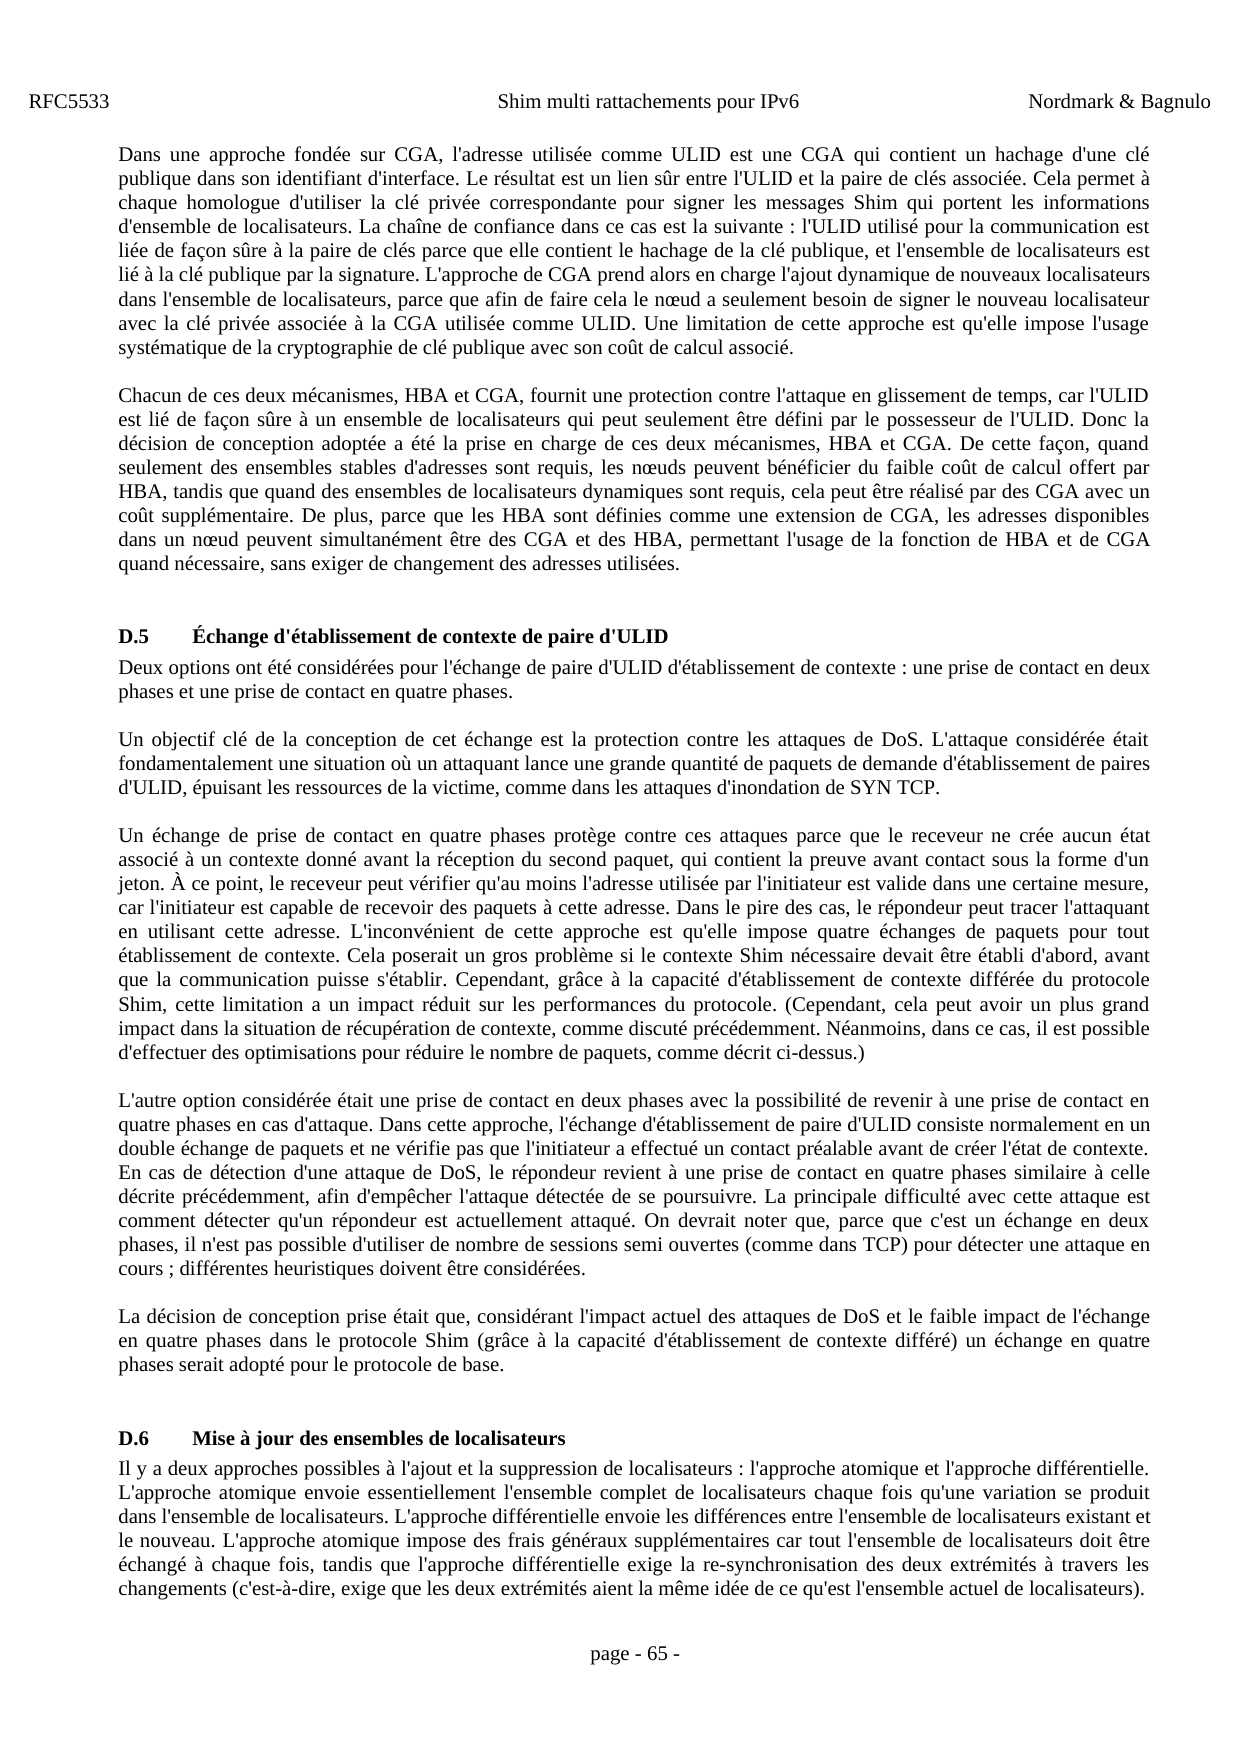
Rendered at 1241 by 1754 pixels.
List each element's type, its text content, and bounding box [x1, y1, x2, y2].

text Chacun de ces deux mécanismes, HBA et CGA, fournit une protection contre l'attaque en glissement de temps, car l'ULID est lié de façon sûre à un ensemble de localisateurs qui peut seulement être défini par le possesseur de l'ULID. Donc la décision de conception adoptée a été la prise en charge de ces deux mécanismes, HBA et CGA. De cette façon, quand seulement des ensembles stables d'adresses sont requis, les nœuds peuvent bénéficier du faible coût de calcul offert par HBA, tandis que quand des ensembles de localisateurs dynamiques sont requis, cela peut être réalisé par des CGA avec un coût supplémentaire. De plus, parce que les HBA sont définies comme une extension de CGA, les adresses disponibles dans un nœud peuvent simultanément être des CGA et des HBA, permettant l'usage de la fonction de HBA et de CGA quand nécessaire, sans exiger de changement des adresses utilisées. [118, 383, 1152, 575]
subtitle D.6 Mise à jour des ensembles de localisateurs [118, 1426, 1152, 1449]
text Un objectif clé de la conception de cet échange est la protection contre les attaques de DoS. L'attaque considérée était fondamentalement une situation où un attaquant lance une grande quantité de paquets de demande d'établissement de paires d'ULID, épuisant les ressources de la victime, comme dans les attaques d'inondation de SYN TCP. [118, 727, 1152, 799]
text Il y a deux approches possibles à l'ajout et la suppression de localisateurs : l'approche atomique et l'approche différentielle. L'approche atomique envoie essentiellement l'ensemble complet de localisateurs chaque fois qu'une variation se produit dans l'ensemble de localisateurs. L'approche différentielle envoie les différences entre l'ensemble de localisateurs existant et le nouveau. L'approche atomique impose des frais généraux supplémentaires car tout l'ensemble de localisateurs doit être échangé à chaque fois, tandis que l'approche différentielle exige la re-synchronisation des deux extrémités à travers les changements (c'est-à-dire, exige que les deux extrémités aient la même idée de ce qu'est l'ensemble actuel de localisateurs). [118, 1456, 1152, 1600]
text Un échange de prise de contact en quatre phases protège contre ces attaques parce que le receveur ne crée aucun état associé à un contexte donné avant la réception du second paquet, qui contient la preuve avant contact sous la forme d'un jeton. À ce point, le receveur peut vérifier qu'au moins l'adresse utilisée par l'initiateur est valide dans une certaine mesure, car l'initiateur est capable de recevoir des paquets à cette adresse. Dans le pire des cas, le répondeur peut tracer l'attaquant en utilisant cette adresse. L'inconvénient de cette approche est qu'elle impose quatre échanges de paquets pour tout établissement de contexte. Cela poserait un gros problème si le contexte Shim nécessaire devait être établi d'abord, avant que la communication puisse s'établir. Cependant, grâce à la capacité d'établissement de contexte différée du protocole Shim, cette limitation a un impact réduit sur les performances du protocole. (Cependant, cela peut avoir un plus grand impact dans la situation de récupération de contexte, comme discuté précédemment. Néanmoins, dans ce cas, il est possible d'effectuer des optimisations pour réduire le nombre de paquets, comme décrit ci-dessus.) [118, 823, 1152, 1064]
text Deux options ont été considérées pour l'échange de paire d'ULID d'établissement de contexte : une prise de contact en deux phases et une prise de contact en quatre phases. [118, 654, 1152, 703]
subtitle D.5 Échange d'établissement de contexte de paire d'ULID [118, 624, 1152, 648]
text La décision de conception prise était que, considérant l'impact actuel des attaques de DoS et le faible impact de l'échange en quatre phases dans le protocole Shim (grâce à la capacité d'établissement de contexte différé) un échange en quatre phases serait adopté pour le protocole de base. [118, 1304, 1152, 1376]
text L'autre option considérée était une prise de contact en deux phases avec la possibilité de revenir à une prise de contact en quatre phases en cas d'attaque. Dans cette approche, l'échange d'établissement de paire d'ULID consiste normalement en un double échange de paquets et ne vérifie pas que l'initiateur a effectué un contact préalable avant de créer l'état de contexte. En cas de détection d'une attaque de DoS, le répondeur revient à une prise de contact en quatre phases similaire à celle décrite précédemment, afin d'empêcher l'attaque détectée de se poursuivre. La principale difficulté avec cette attaque est comment détecter qu'un répondeur est actuellement attaqué. On devrait noter que, parce que c'est un échange en deux phases, il n'est pas possible d'utiliser de nombre de sessions semi ouvertes (comme dans TCP) pour détecter une attaque en cours ; différentes heuristiques doivent être considérées. [118, 1088, 1152, 1280]
text Dans une approche fondée sur CGA, l'adresse utilisée comme ULID est une CGA qui contient un hachage d'une clé publique dans son identifiant d'interface. Le résultat est un lien sûr entre l'ULID et la paire de clés associée. Cela permet à chaque homologue d'utiliser la clé privée correspondante pour signer les messages Shim qui portent les informations d'ensemble de localisateurs. La chaîne de confiance dans ce cas est la suivante : l'ULID utilisé pour la communication est liée de façon sûre à la paire de clés parce que elle contient le hachage de la clé publique, et l'ensemble de localisateurs est lié à la clé publique par la signature. L'approche de CGA prend alors en charge l'ajout dynamique de nouveaux localisateurs dans l'ensemble de localisateurs, parce que afin de faire cela le nœud a seulement besoin de signer le nouveau localisateur avec la clé privée associée à la CGA utilisée comme ULID. Une limitation de cette approche est qu'elle impose l'usage systématique de la cryptographie de clé publique avec son coût de calcul associé. [118, 142, 1152, 359]
